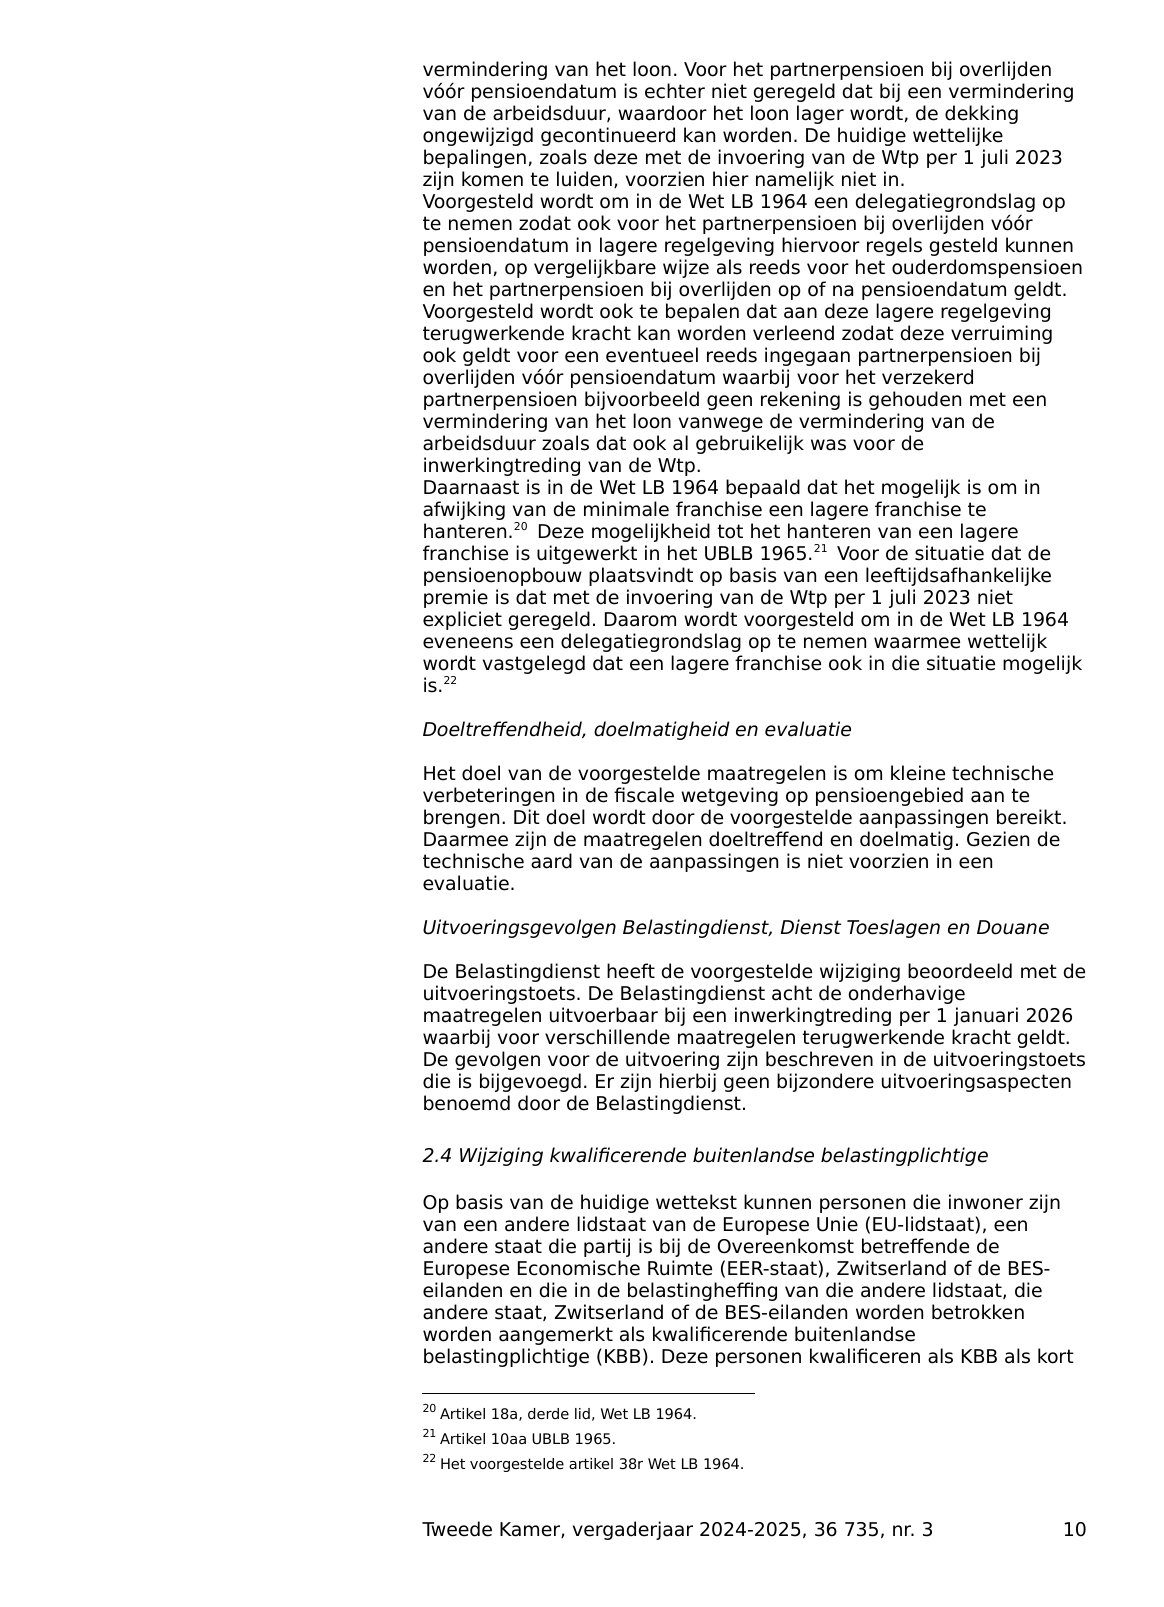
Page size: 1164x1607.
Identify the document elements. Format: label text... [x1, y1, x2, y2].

text Voorgesteld wordt ook te bepalen dat aan deze lagere regelgeving terugwerkende kracht kan worden verleend zodat deze verruiming ook geldt voor een eventueel reeds ingegaan partnerpensioen bij overlijden vóór pensioendatum waarbij voor het verzekerd partnerpensioen bijvoorbeeld geen rekening is gehouden met een vermindering van het loon vanwege de vermindering van de arbeidsduur zoals dat ook al gebruikelijk was voor de inwerkingtreding van de Wtp. [422, 301, 1087, 477]
text Artikel 18a, derde lid, Wet LB 1964. [422, 1402, 1087, 1424]
text vermindering van het loon. Voor het partnerpensioen bij overlijden vóór pensioendatum is echter niet geregeld dat bij een vermindering van de arbeidsduur, waardoor het loon lager wordt, de dekking ongewijzigd gecontinueerd kan worden. De huidige wettelijke bepalingen, zoals deze met de invoering van de Wtp per 1 juli 2023 zijn komen te luiden, voorzien hier namelijk niet in. [422, 59, 1087, 191]
text Het doel van de voorgestelde maatregelen is om kleine technische verbeteringen in de fiscale wetgeving op pensioengebied aan te brengen. Dit doel wordt door de voorgestelde aanpassingen bereikt. Daarmee zijn de maatregelen doeltreffend en doelmatig. Gezien de technische aard van de aanpassingen is niet voorzien in een evaluatie. [422, 763, 1087, 895]
text Artikel 10aa UBLB 1965. [422, 1427, 1087, 1449]
subtitle 2.4 Wijziging kwalificerende buitenlandse belastingplichtige [422, 1145, 1087, 1167]
text Daarnaast is in de Wet LB 1964 bepaald dat het mogelijk is om in afwijking van de minimale franchise een lagere franchise te hanteren. Deze mogelijkheid tot het hanteren van een lagere franchise is uitgewerkt in het UBLB 1965. Voor de situatie dat de pensioenopbouw plaatsvindt op basis van een leeftijdsafhankelijke premie is dat met de invoering van de Wtp per 1 juli 2023 niet expliciet geregeld. Daarom wordt voorgesteld om in de Wet LB 1964 eveneens een delegatiegrondslag op te nemen waarmee wettelijk wordt vastgelegd dat een lagere franchise ook in die situatie mogelijk is. [422, 477, 1087, 696]
text Op basis van de huidige wettekst kunnen personen die inwoner zijn van een andere lidstaat van de Europese Unie (EU-lidstaat), een andere staat die partij is bij de Overeenkomst betreffende de Europese Economische Ruimte (EER-staat), Zwitserland of de BES-eilanden en die in de belastingheffing van die andere lidstaat, die andere staat, Zwitserland of de BES-eilanden worden betrokken worden aangemerkt als kwalificerende buitenlandse belastingplichtige (KBB). Deze personen kwalificeren als KBB als kort [422, 1192, 1087, 1368]
subtitle Uitvoeringsgevolgen Belastingdienst, Dienst Toeslagen en Douane [422, 917, 1087, 939]
text De Belastingdienst heeft de voorgestelde wijziging beoordeeld met de uitvoeringstoets. De Belastingdienst acht de onderhavige maatregelen uitvoerbaar bij een inwerkingtreding per 1 januari 2026 waarbij voor verschillende maatregelen terugwerkende kracht geldt. De gevolgen voor de uitvoering zijn beschreven in de uitvoeringstoets die is bijgevoegd. Er zijn hierbij geen bijzondere uitvoeringsaspecten benoemd door de Belastingdienst. [422, 961, 1087, 1115]
text Het voorgestelde artikel 38r Wet LB 1964. [422, 1452, 1087, 1474]
text Voorgesteld wordt om in de Wet LB 1964 een delegatiegrondslag op te nemen zodat ook voor het partnerpensioen bij overlijden vóór pensioendatum in lagere regelgeving hiervoor regels gesteld kunnen worden, op vergelijkbare wijze als reeds voor het ouderdomspensioen en het partnerpensioen bij overlijden op of na pensioendatum geldt. [422, 191, 1087, 301]
subtitle Doeltreffendheid, doelmatigheid en evaluatie [422, 719, 1087, 741]
